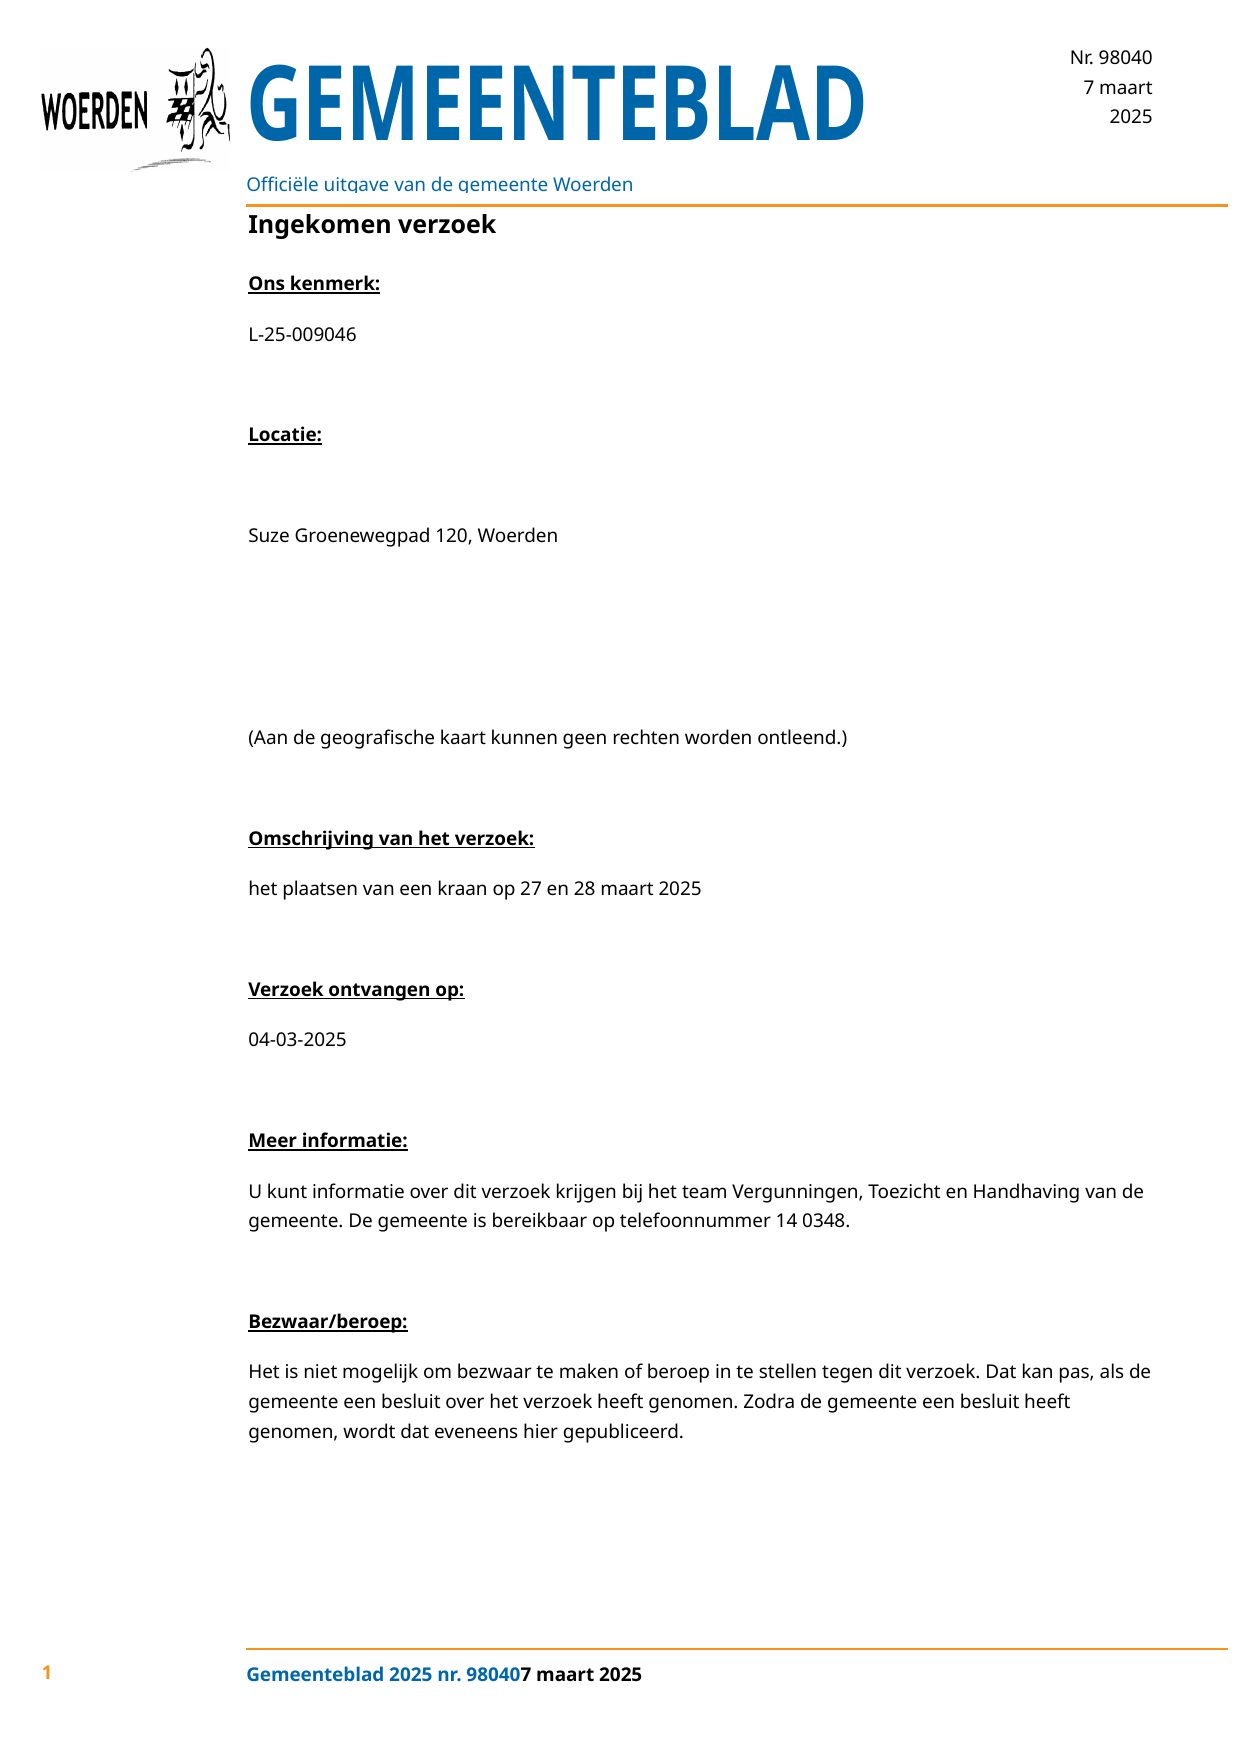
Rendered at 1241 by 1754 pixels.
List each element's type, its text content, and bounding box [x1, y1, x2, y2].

text Meer informatie: [248, 1127, 1152, 1153]
text Bezwaar/beroep: [248, 1308, 1152, 1334]
text het plaatsen van een kraan op 27 en 28 maart 2025 [248, 875, 1152, 901]
text U kunt informatie over dit verzoek krijgen bij het team Vergunningen, Toezicht en Handhaving van de gemeente. De gemeente is bereikbaar op telefoonnummer 14 0348. [248, 1178, 1152, 1233]
text Omschrijving van het verzoek: [248, 825, 1152, 851]
text (Aan de geografische kaart kunnen geen rechten worden ontleend.) [248, 724, 1152, 750]
text Suze Groenewegpad 120, Woerden [248, 522, 1152, 548]
text 04-03-2025 [248, 1027, 1152, 1052]
text Locatie: [248, 422, 1152, 447]
text L-25-009046 [248, 321, 1152, 346]
text Verzoek ontvangen op: [248, 976, 1152, 1002]
picture [41, 47, 231, 172]
text Ingekomen verzoek [248, 207, 1152, 241]
text Ons kenmerk: [248, 270, 1152, 296]
text Het is niet mogelijk om bezwaar te maken of beroep in te stellen tegen dit verzoek. Dat kan pas, als de gemeente een besluit over het verzoek heeft genomen. Zodra de gemeente een besluit heeft genomen, wordt dat eveneens hier gepubliceerd. [248, 1359, 1152, 1443]
